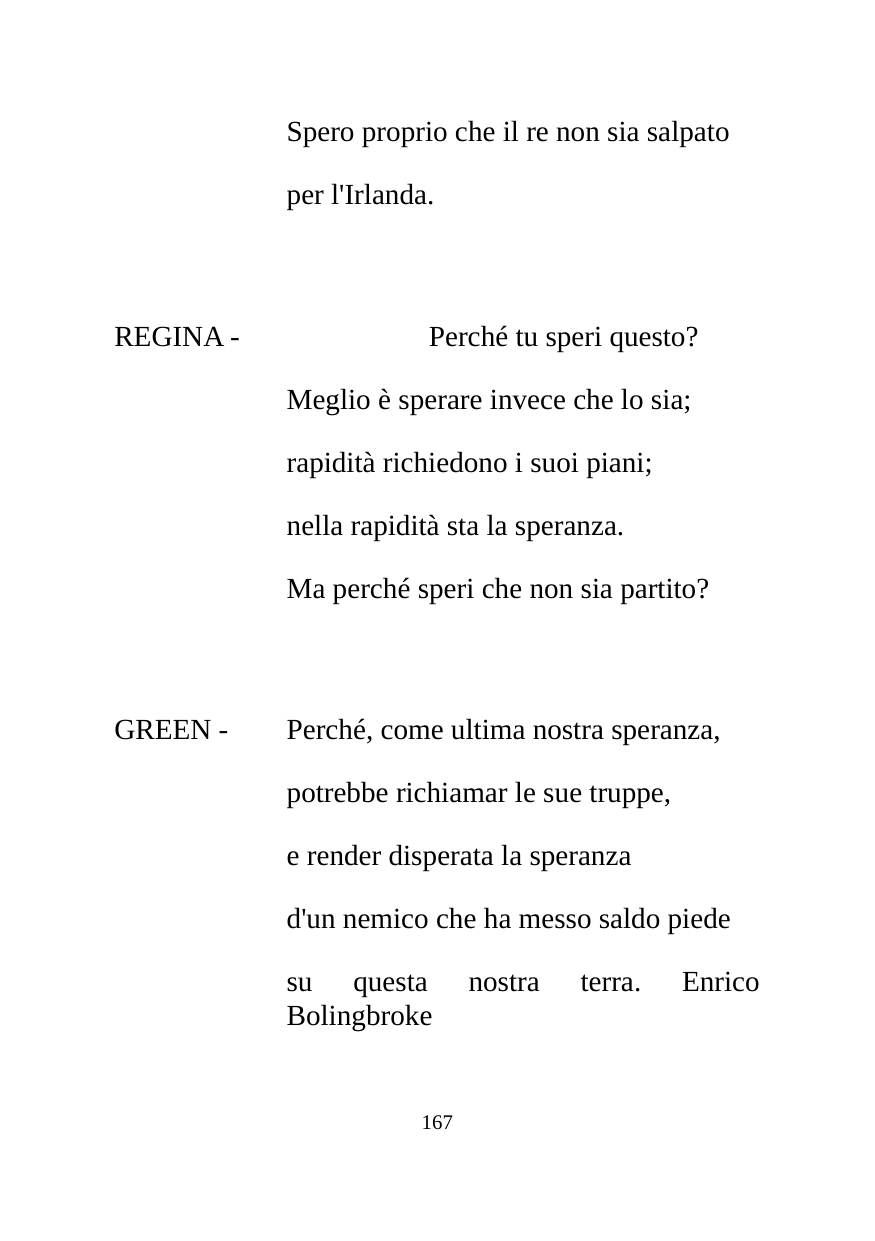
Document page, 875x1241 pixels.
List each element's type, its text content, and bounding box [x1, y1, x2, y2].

table_cell Perché, come ultima nostra speranza, potrebbe richiamar le sue truppe, e render disperata la speranza d'un nemico che ha messo saldo piede su questa nostra terra. Enrico Bolingbroke [279, 705, 768, 1069]
table_cell REGINA - [106, 311, 279, 705]
table_cell Perché tu speri questo? Meglio è sperare invece che lo sia; rapidità richiedono i suoi piani; nella rapidità sta la speranza. Ma perché speri che non sia partito? [279, 311, 768, 705]
table_cell Spero proprio che il re non sia salpato per l'Irlanda. [279, 106, 768, 311]
table_cell GREEN - [106, 705, 279, 1069]
table_cell [106, 106, 279, 311]
